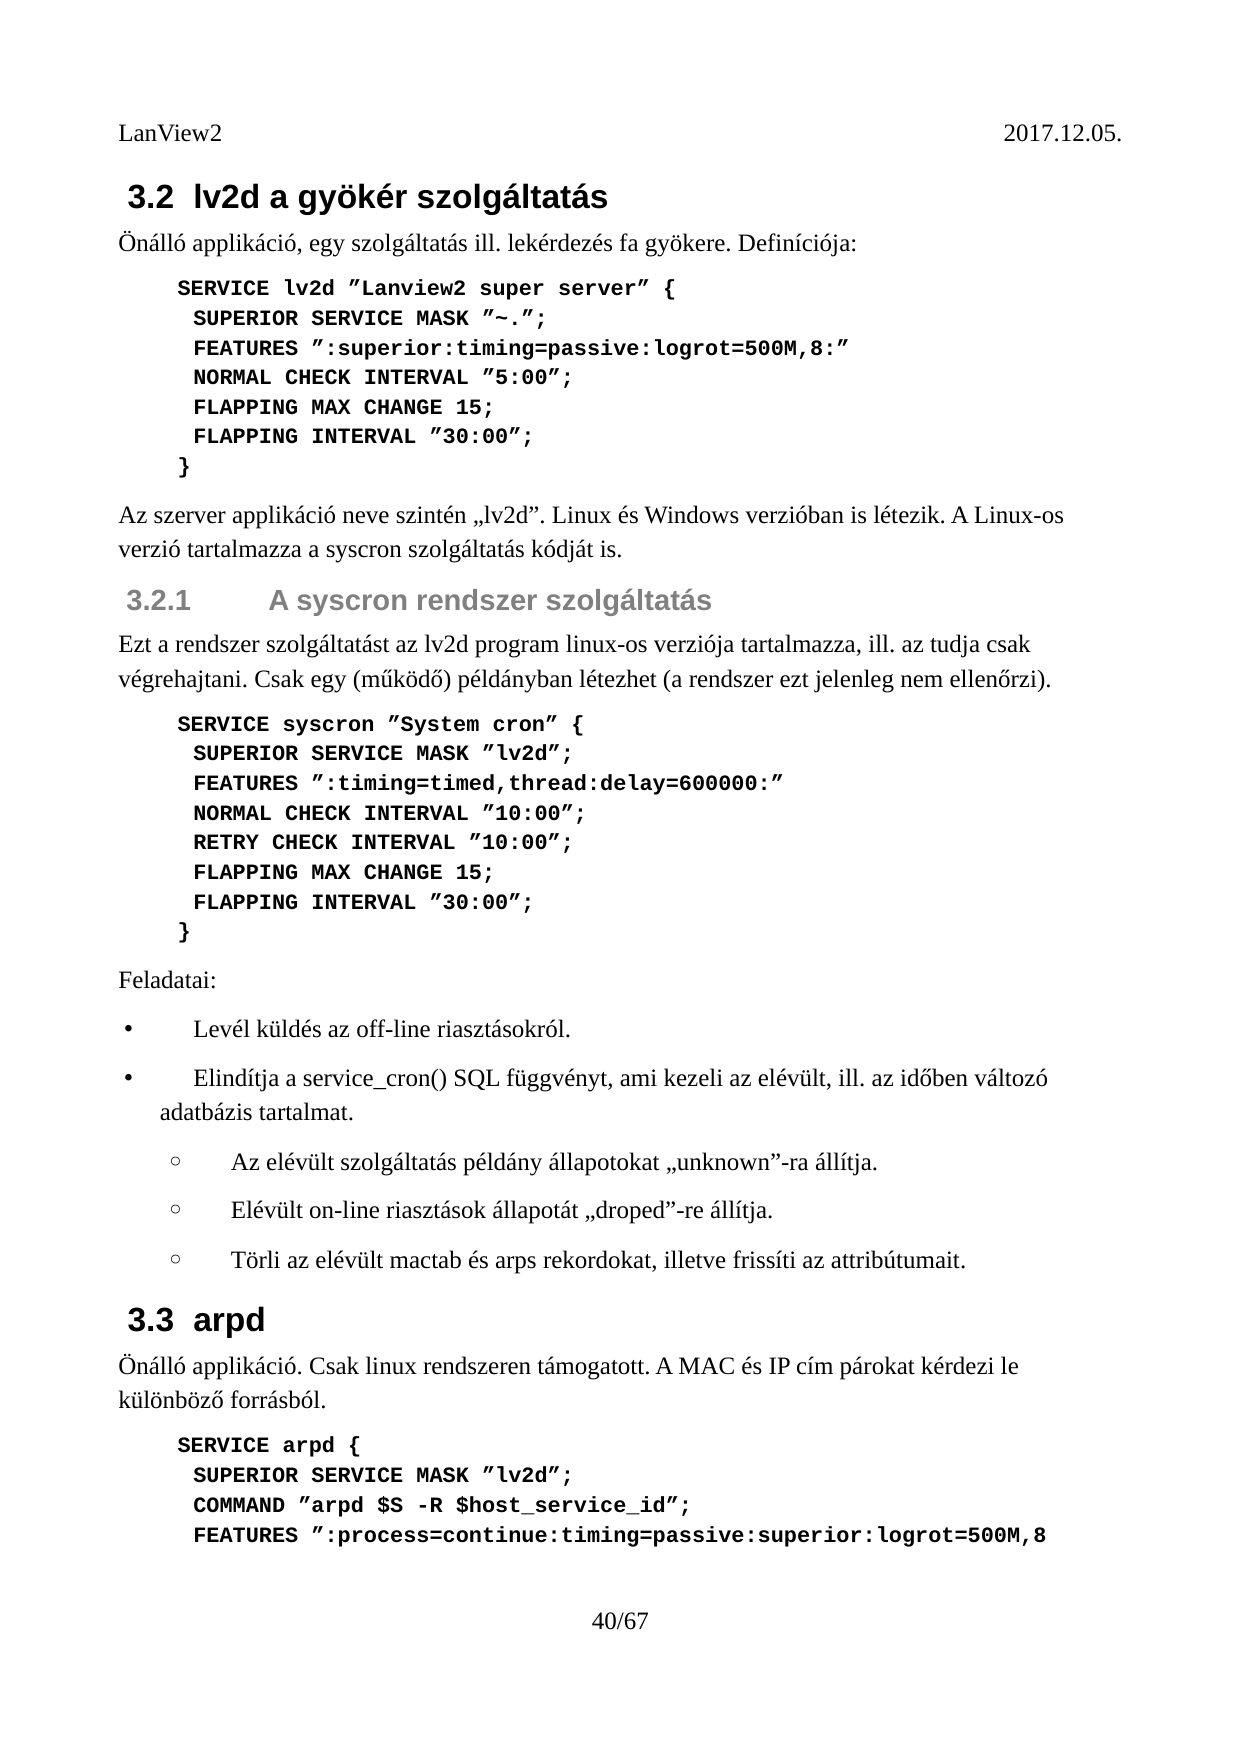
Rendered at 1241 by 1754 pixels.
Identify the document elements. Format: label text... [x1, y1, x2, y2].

list Az elévült szolgáltatás példány állapotokat „unknown”-ra állítja. [165, 1147, 1122, 1175]
subtitle A syscron rendszer szolgáltatás [118, 583, 1122, 617]
text Feladatai: [118, 965, 1122, 994]
subtitle arpd [118, 1300, 1122, 1339]
list Levél küldés az off-line riasztásokról. [124, 1014, 1122, 1043]
text Az szerver applikáció neve szintén „lv2d”. Linux és Windows verzióban is létezik. A Linux-os verzió tartalmazza a syscron szolgáltatás kódját is. [118, 500, 1122, 563]
text SERVICE lv2d ”Lanview2 super server” { SUPERIOR SERVICE MASK ”~.”; FEATURES ”:superior:timing=passive:logrot=500M,8:” NORMAL CHECK INTERVAL ”5:00”; FLAPPING MAX CHANGE 15; FLAPPING INTERVAL ”30:00”; } [177, 277, 1122, 480]
text SERVICE arpd { SUPERIOR SERVICE MASK ”lv2d”; COMMAND ”arpd $S -R $host_service_id”; FEATURES ”:process=continue:timing=passive:superior:logrot=500M,8 [177, 1435, 1122, 1548]
list Elévült on-line riasztások állapotát „droped”-re állítja. [165, 1196, 1122, 1224]
text Önálló applikáció, egy szolgáltatás ill. lekérdezés fa gyökere. Definíciója: [118, 228, 1122, 257]
subtitle lv2d a gyökér szolgáltatás [118, 177, 1122, 216]
list Elindítja a service_cron() SQL függvényt, ami kezeli az elévült, ill. az időben változó adatbázis tartalmat. [124, 1063, 1122, 1126]
text Önálló applikáció. Csak linux rendszeren támogatott. A MAC és IP cím párokat kérdezi le különböző forrásból. [118, 1351, 1122, 1414]
text SERVICE syscron ”System cron” { SUPERIOR SERVICE MASK ”lv2d”; FEATURES ”:timing=timed,thread:delay=600000:” NORMAL CHECK INTERVAL ”10:00”; RETRY CHECK INTERVAL ”10:00”; FLAPPING MAX CHANGE 15; FLAPPING INTERVAL ”30:00”; } [177, 713, 1122, 945]
text Ezt a rendszer szolgáltatást az lv2d program linux-os verziója tartalmazza, ill. az tudja csak végrehajtani. Csak egy (működő) példányban létezhet (a rendszer ezt jelenleg nem ellenőrzi). [118, 629, 1122, 692]
list Törli az elévült mactab és arps rekordokat, illetve frissíti az attribútumait. [165, 1245, 1122, 1273]
